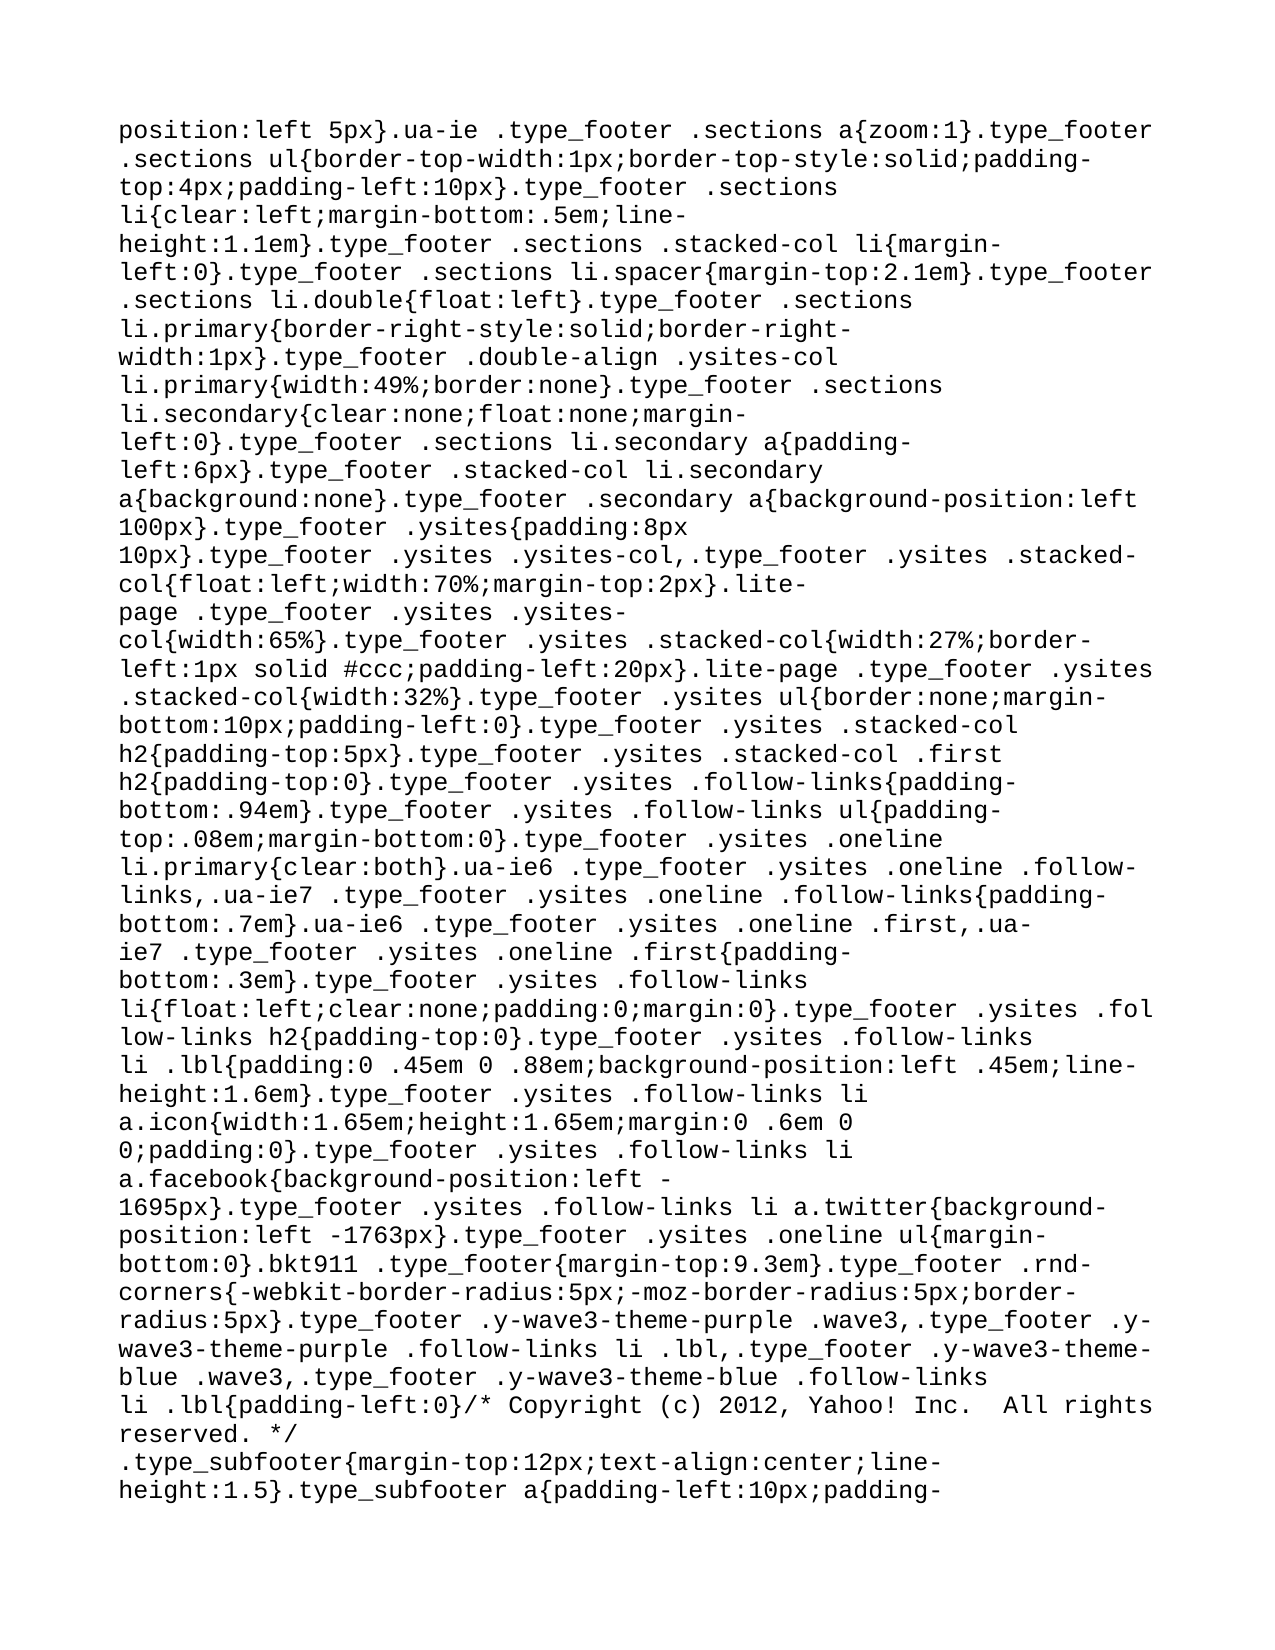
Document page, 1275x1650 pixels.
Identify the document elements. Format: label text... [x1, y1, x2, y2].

text position:left 5px}.ua-ie .type_footer .sections a{zoom:1}.type_footer .sections ul{border-top-width:1px;border-top-style:solid;padding-top:4px;padding-left:10px}.type_footer .sections li{clear:left;margin-bottom:.5em;line-height:1.1em}.type_footer .sections .stacked-col li{margin-left:0}.type_footer .sections li.spacer{margin-top:2.1em}.type_footer .sections li.double{float:left}.type_footer .sections li.primary{border-right-style:solid;border-right-width:1px}.type_footer .double-align .ysites-col li.primary{width:49%;border:none}.type_footer .sections li.secondary{clear:none;float:none;margin-left:0}.type_footer .sections li.secondary a{padding-left:6px}.type_footer .stacked-col li.secondary a{background:none}.type_footer .secondary a{background-position:left 100px}.type_footer .ysites{padding:8px 10px}.type_footer .ysites .ysites-col,.type_footer .ysites .stacked-col{float:left;width:70%;margin-top:2px}.lite-page .type_footer .ysites .ysites-col{width:65%}.type_footer .ysites .stacked-col{width:27%;border-left:1px solid #ccc;padding-left:20px}.lite-page .type_footer .ysites .stacked-col{width:32%}.type_footer .ysites ul{border:none;margin-bottom:10px;padding-left:0}.type_footer .ysites .stacked-col h2{padding-top:5px}.type_footer .ysites .stacked-col .first h2{padding-top:0}.type_footer .ysites .follow-links{padding-bottom:.94em}.type_footer .ysites .follow-links ul{padding-top:.08em;margin-bottom:0}.type_footer .ysites .oneline li.primary{clear:both}.ua-ie6 .type_footer .ysites .oneline .follow-links,.ua-ie7 .type_footer .ysites .oneline .follow-links{padding-bottom:.7em}.ua-ie6 .type_footer .ysites .oneline .first,.ua-ie7 .type_footer .ysites .oneline .first{padding-bottom:.3em}.type_footer .ysites .follow-links li{float:left;clear:none;padding:0;margin:0}.type_footer .ysites .follow-links h2{padding-top:0}.type_footer .ysites .follow-links li .lbl{padding:0 .45em 0 .88em;background-position:left .45em;line-height:1.6em}.type_footer .ysites .follow-links li a.icon{width:1.65em;height:1.65em;margin:0 .6em 0 0;padding:0}.type_footer .ysites .follow-links li a.facebook{background-position:left -1695px}.type_footer .ysites .follow-links li a.twitter{background-position:left -1763px}.type_footer .ysites .oneline ul{margin-bottom:0}.bkt911 .type_footer{margin-top:9.3em}.type_footer .rnd-corners{-webkit-border-radius:5px;-moz-border-radius:5px;border-radius:5px}.type_footer .y-wave3-theme-purple .wave3,.type_footer .y-wave3-theme-purple .follow-links li .lbl,.type_footer .y-wave3-theme-blue .wave3,.type_footer .y-wave3-theme-blue .follow-links li .lbl{padding-left:0}/* Copyright (c) 2012, Yahoo! Inc. All rights reserved. */ [118, 118, 1157, 1450]
text .type_subfooter{margin-top:12px;text-align:center;line-height:1.5}.type_subfooter a{padding-left:10px;padding- [118, 1450, 1157, 1506]
